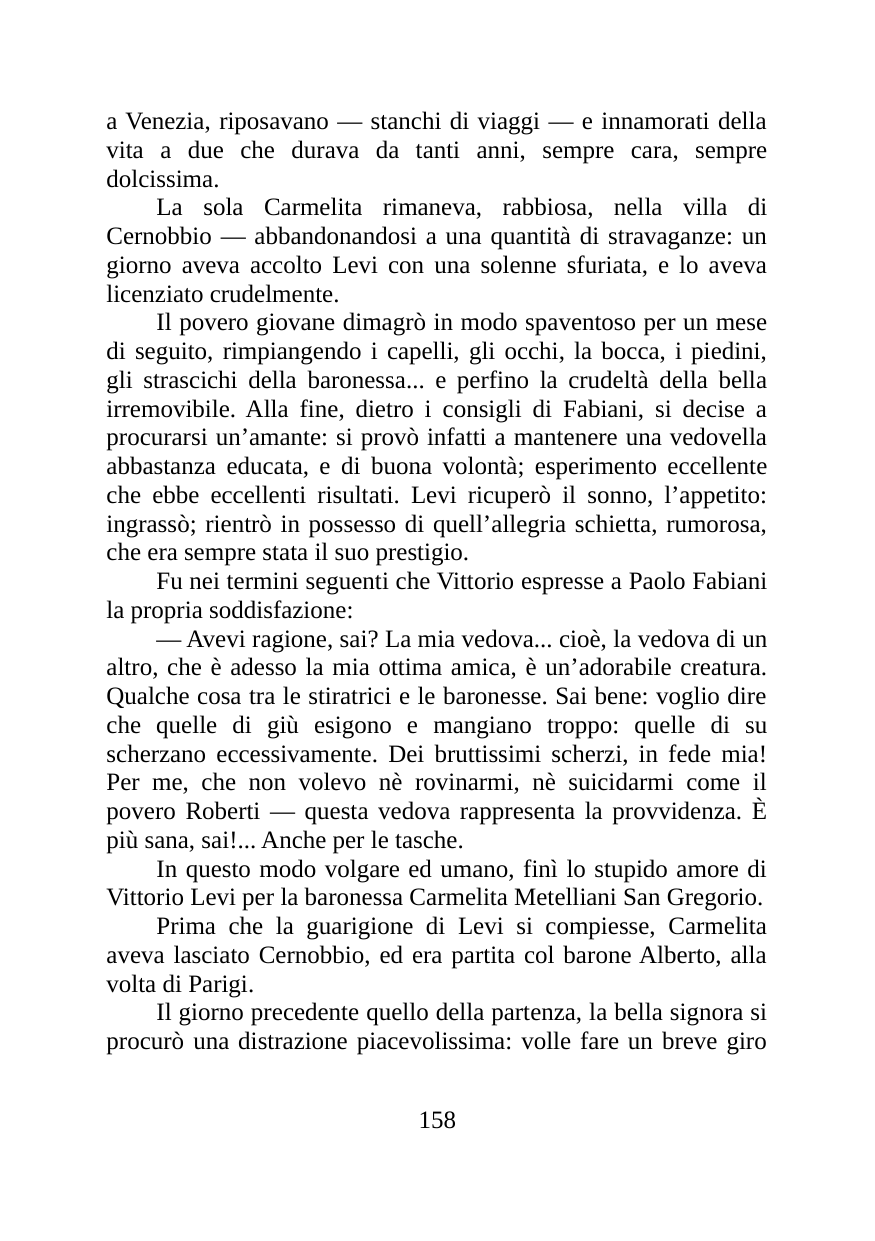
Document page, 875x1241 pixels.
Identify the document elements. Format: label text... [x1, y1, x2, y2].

text In questo modo volgare ed umano, finì lo stupido amore di Vittorio Levi per la baronessa Carmelita Metelliani San Gregorio. [106, 854, 768, 911]
text Prima che la guarigione di Levi si compiesse, Carmelita aveva lasciato Cernobbio, ed era partita col barone Alberto, alla volta di Parigi. [106, 911, 768, 997]
text Il povero giovane dimagrò in modo spaventoso per un mese di seguito, rimpiangendo i capelli, gli occhi, la bocca, i piedini, gli strascichi della baronessa... e perfino la crudeltà della bella irremovibile. Alla fine, dietro i consigli di Fabiani, si decise a procurarsi un’amante: si provò infatti a mantenere una vedovella abbastanza educata, e di buona volontà; esperimento eccellente che ebbe eccellenti risultati. Levi ricuperò il sonno, l’appetito: ingrassò; rientrò in possesso di quell’allegria schietta, rumorosa, che era sempre stata il suo prestigio. [106, 307, 768, 566]
text Il giorno precedente quello della partenza, la bella signora si procurò una distrazione piacevolissima: volle fare un breve giro [106, 997, 768, 1055]
text a Venezia, riposavano — stanchi di viaggi — e innamorati della vita a due che durava da tanti anni, sempre cara, sempre dolcissima. [106, 106, 768, 192]
text Fu nei termini seguenti che Vittorio espresse a Paolo Fabiani la propria soddisfazione: [106, 566, 768, 624]
text — Avevi ragione, sai? La mia vedova... cioè, la vedova di un altro, che è adesso la mia ottima amica, è un’adorabile creatura. Qualche cosa tra le stiratrici e le baronesse. Sai bene: voglio dire che quelle di giù esigono e mangiano troppo: quelle di su scherzano eccessivamente. Dei bruttissimi scherzi, in fede mia! Per me, che non volevo nè rovinarmi, nè suicidarmi come il povero Roberti — questa vedova rappresenta la provvidenza. È più sana, sai!... Anche per le tasche. [106, 624, 768, 854]
text La sola Carmelita rimaneva, rabbiosa, nella villa di Cernobbio — abbandonandosi a una quantità di stravaganze: un giorno aveva accolto Levi con una solenne sfuriata, e lo aveva licenziato crudelmente. [106, 192, 768, 307]
